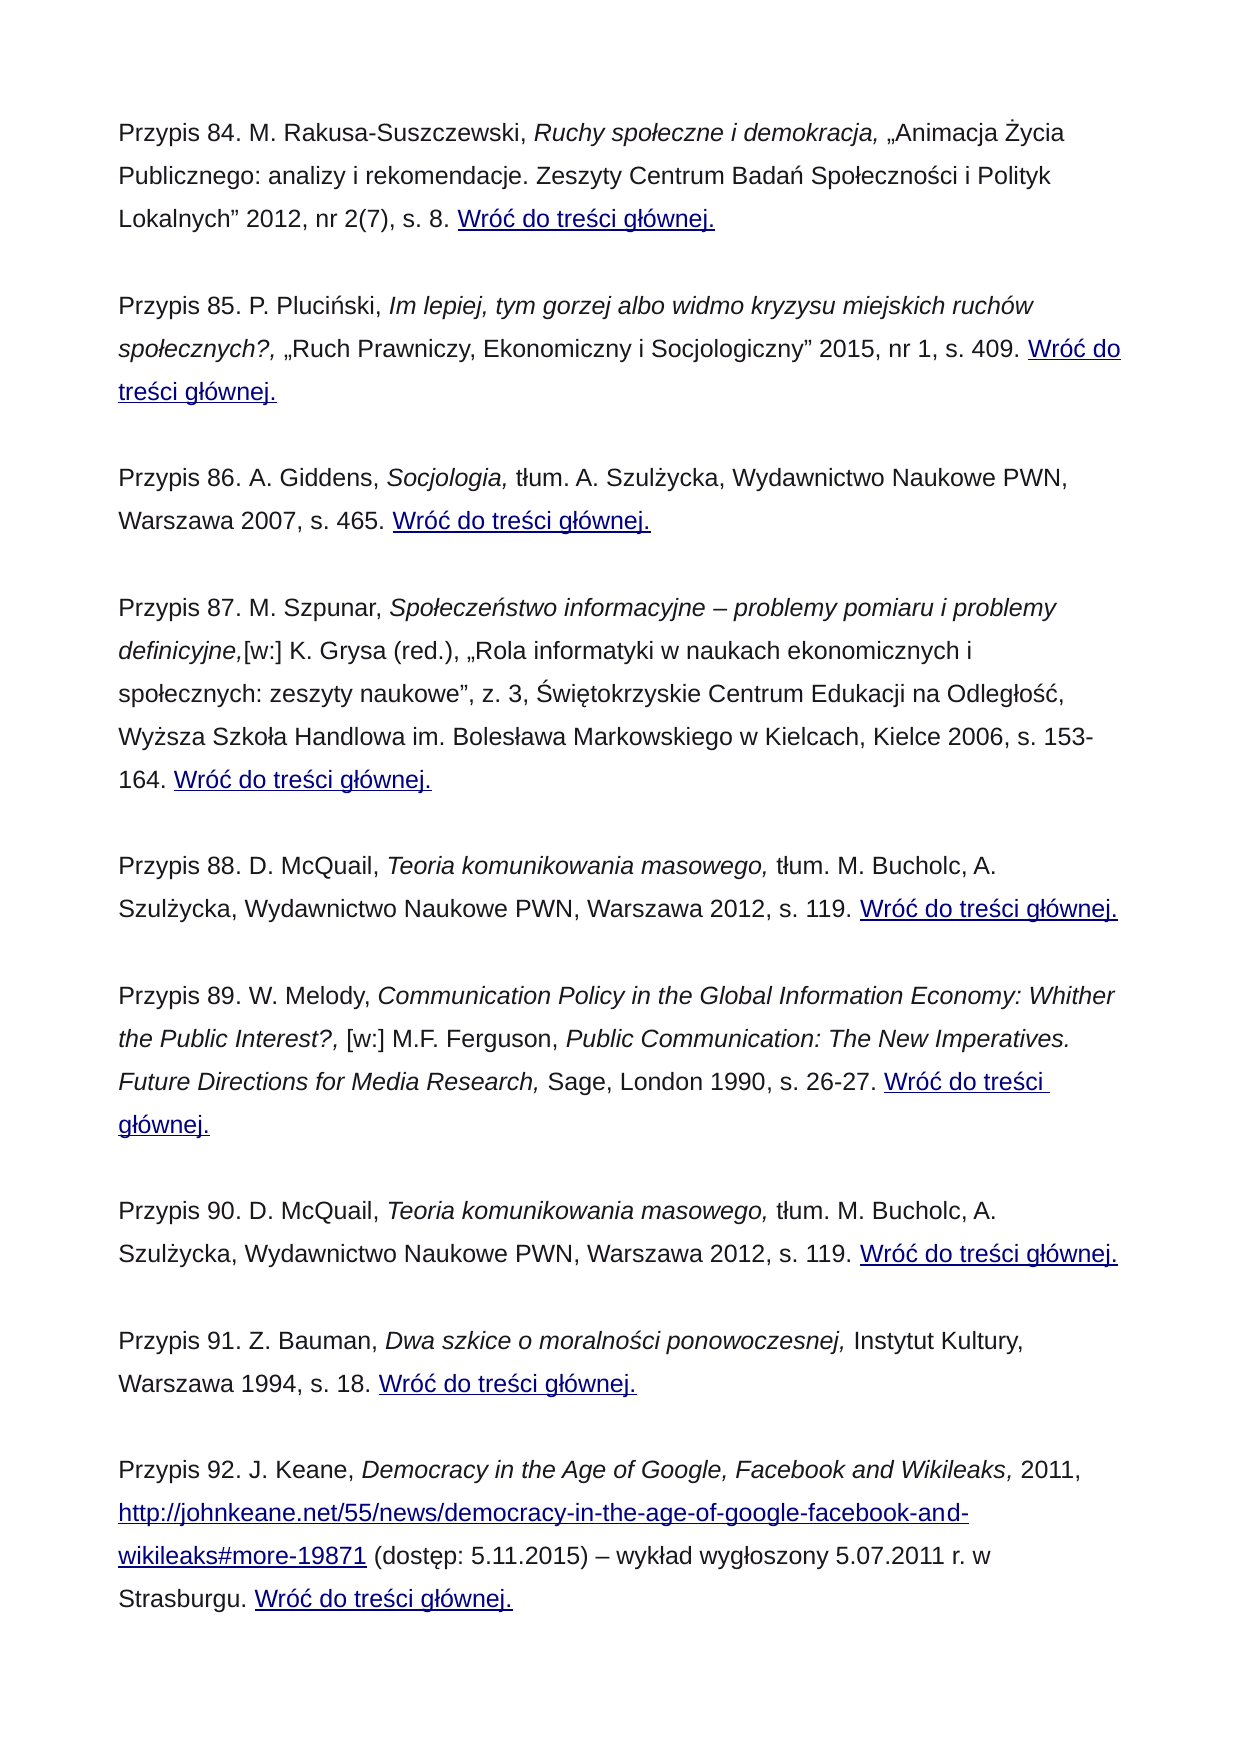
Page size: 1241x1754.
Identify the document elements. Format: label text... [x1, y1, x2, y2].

text Przypis 84. M. Rakusa-Suszczewski, Ruchy społeczne i demokracja, „Animacja Życia Publicznego: analizy i rekomendacje. Zeszyty Centrum Badań Społeczności i Polityk Lokalnych” 2012, nr 2(7), s. 8. Wróć do treści głównej. [118, 118, 1122, 233]
text Przypis 90. D. McQuail, Teoria komunikowania masowego, tłum. M. Bucholc, A. Szulżycka, Wydawnictwo Naukowe PWN, Warszawa 2012, s. 119. Wróć do treści głównej. [118, 1196, 1122, 1268]
text Przypis 89. W. Melody, Communication Policy in the Global Information Economy: Whither the Public Interest?, [w:] M.F. Ferguson, Public Communication: The New Imperatives. Future Directions for Media Research, Sage, London 1990, s. 26-27. Wróć do treści głównej. [118, 981, 1122, 1139]
text Przypis 87. M. Szpunar, Społeczeństwo informacyjne – problemy pomiaru i problemy definicyjne,[w:] K. Grysa (red.), „Rola informatyki w naukach ekonomicznych i społecznych: zeszyty naukowe”, z. 3, Świętokrzyskie Centrum Edukacji na Odległość, Wyższa Szkoła Handlowa im. Bolesława Markowskiego w Kielcach, Kielce 2006, s. 153-164. Wróć do treści głównej. [118, 592, 1122, 794]
text Przypis 85. P. Pluciński, Im lepiej, tym gorzej albo widmo kryzysu miejskich ruchów społecznych?, „Ruch Prawniczy, Ekonomiczny i Socjologiczny” 2015, nr 1, s. 409. Wróć do treści głównej. [118, 291, 1122, 406]
text Przypis 92. J. Keane, Democracy in the Age of Google, Facebook and Wikileaks, 2011, http://johnkeane.net/55/news/democracy-in-the-age-of-google-facebook-and-wikileaks#more-19871 (dostęp: 5.11.2015) – wykład wygłoszony 5.07.2011 r. w Strasburgu. Wróć do treści głównej. [118, 1455, 1122, 1613]
text Przypis 88. D. McQuail, Teoria komunikowania masowego, tłum. M. Bucholc, A. Szulżycka, Wydawnictwo Naukowe PWN, Warszawa 2012, s. 119. Wróć do treści głównej. [118, 851, 1122, 923]
text Przypis 91. Z. Bauman, Dwa szkice o moralności ponowoczesnej, Instytut Kultury, Warszawa 1994, s. 18. Wróć do treści głównej. [118, 1326, 1122, 1397]
text Przypis 86. A. Giddens, Socjologia, tłum. A. Szulżycka, Wydawnictwo Naukowe PWN, Warszawa 2007, s. 465. Wróć do treści głównej. [118, 463, 1122, 535]
